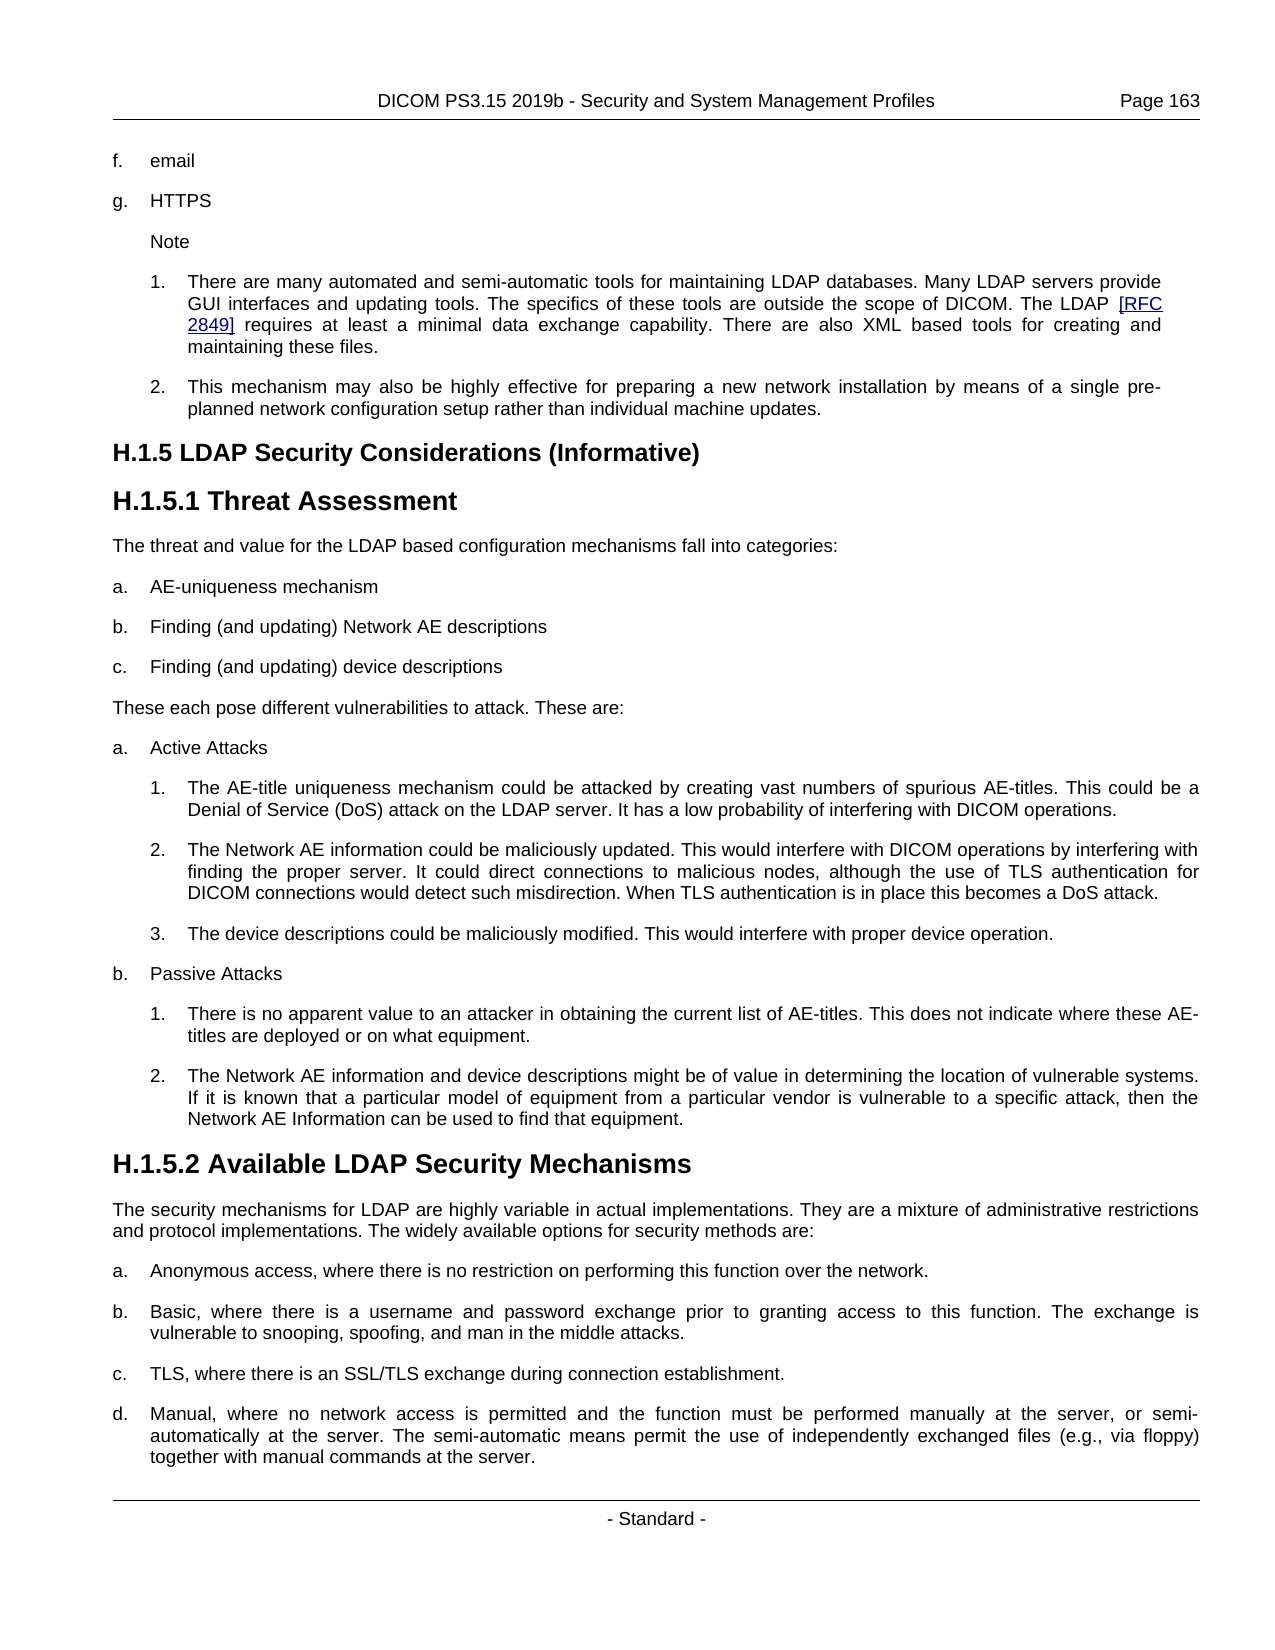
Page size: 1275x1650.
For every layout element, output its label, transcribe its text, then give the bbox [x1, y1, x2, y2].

text 2. This mechanism may also be highly effective for preparing a new network installation by means of a single pre-planned network configuration setup rather than individual machine updates. [150, 376, 1162, 419]
text a. AE-uniqueness mechanism [112, 576, 1200, 597]
text b. Passive Attacks [112, 963, 1200, 984]
text H.1.5.1 Threat Assessment [112, 485, 1200, 517]
text 1. There are many automated and semi-automatic tools for maintaining LDAP databases. Many LDAP servers provide GUI interfaces and updating tools. The specifics of these tools are outside the scope of DICOM. The LDAP [RFC 2849] requires at least a minimal data exchange capability. There are also XML based tools for creating and maintaining these files. [150, 271, 1162, 357]
text H.1.5.2 Available LDAP Security Mechanisms [112, 1148, 1200, 1180]
text d. Manual, where no network access is permitted and the function must be performed manually at the server, or semi-automatically at the server. The semi-automatic means permit the use of independently exchanged files (e.g., via floppy) together with manual commands at the server. [112, 1403, 1200, 1467]
text a. Anonymous access, where there is no restriction on performing this function over the network. [112, 1260, 1200, 1282]
text 2. The Network AE information could be maliciously updated. This would interfere with DICOM operations by interfering with finding the proper server. It could direct connections to malicious nodes, although the use of TLS authentication for DICOM connections would detect such misdirection. When TLS authentication is in place this becomes a DoS attack. [150, 839, 1200, 904]
text b. Basic, where there is a username and password exchange prior to granting access to this function. The exchange is vulnerable to snooping, spoofing, and man in the middle attacks. [112, 1301, 1200, 1344]
text The security mechanisms for LDAP are highly variable in actual implementations. They are a mixture of administrative restrictions and protocol implementations. The widely available options for security methods are: [112, 1198, 1200, 1242]
text Note [150, 231, 1162, 252]
text 1. There is no apparent value to an attacker in obtaining the current list of AE-titles. This does not indicate where these AE-titles are deployed or on what equipment. [150, 1003, 1200, 1046]
text 2. The Network AE information and device descriptions might be of value in determining the location of vulnerable systems. If it is known that a particular model of equipment from a particular vendor is vulnerable to a specific attack, then the Network AE Information can be used to find that equipment. [150, 1065, 1200, 1130]
text H.1.5 LDAP Security Considerations (Informative) [112, 438, 1200, 467]
text c. TLS, where there is an SSL/TLS exchange during connection establishment. [112, 1362, 1200, 1384]
text g. HTTPS [112, 190, 1200, 212]
text c. Finding (and updating) device descriptions [112, 656, 1200, 678]
text a. Active Attacks [112, 737, 1200, 758]
text b. Finding (and updating) Network AE descriptions [112, 616, 1200, 637]
text 1. The AE-title uniqueness mechanism could be attacked by creating vast numbers of spurious AE-titles. This could be a Denial of Service (DoS) attack on the LDAP server. It has a low probability of interfering with DICOM operations. [150, 777, 1200, 820]
text f. email [112, 150, 1200, 172]
text These each pose different vulnerabilities to attack. These are: [112, 697, 1200, 718]
text 3. The device descriptions could be maliciously modified. This would interfere with proper device operation. [150, 922, 1200, 944]
text The threat and value for the LDAP based configuration mechanisms fall into categories: [112, 535, 1200, 557]
